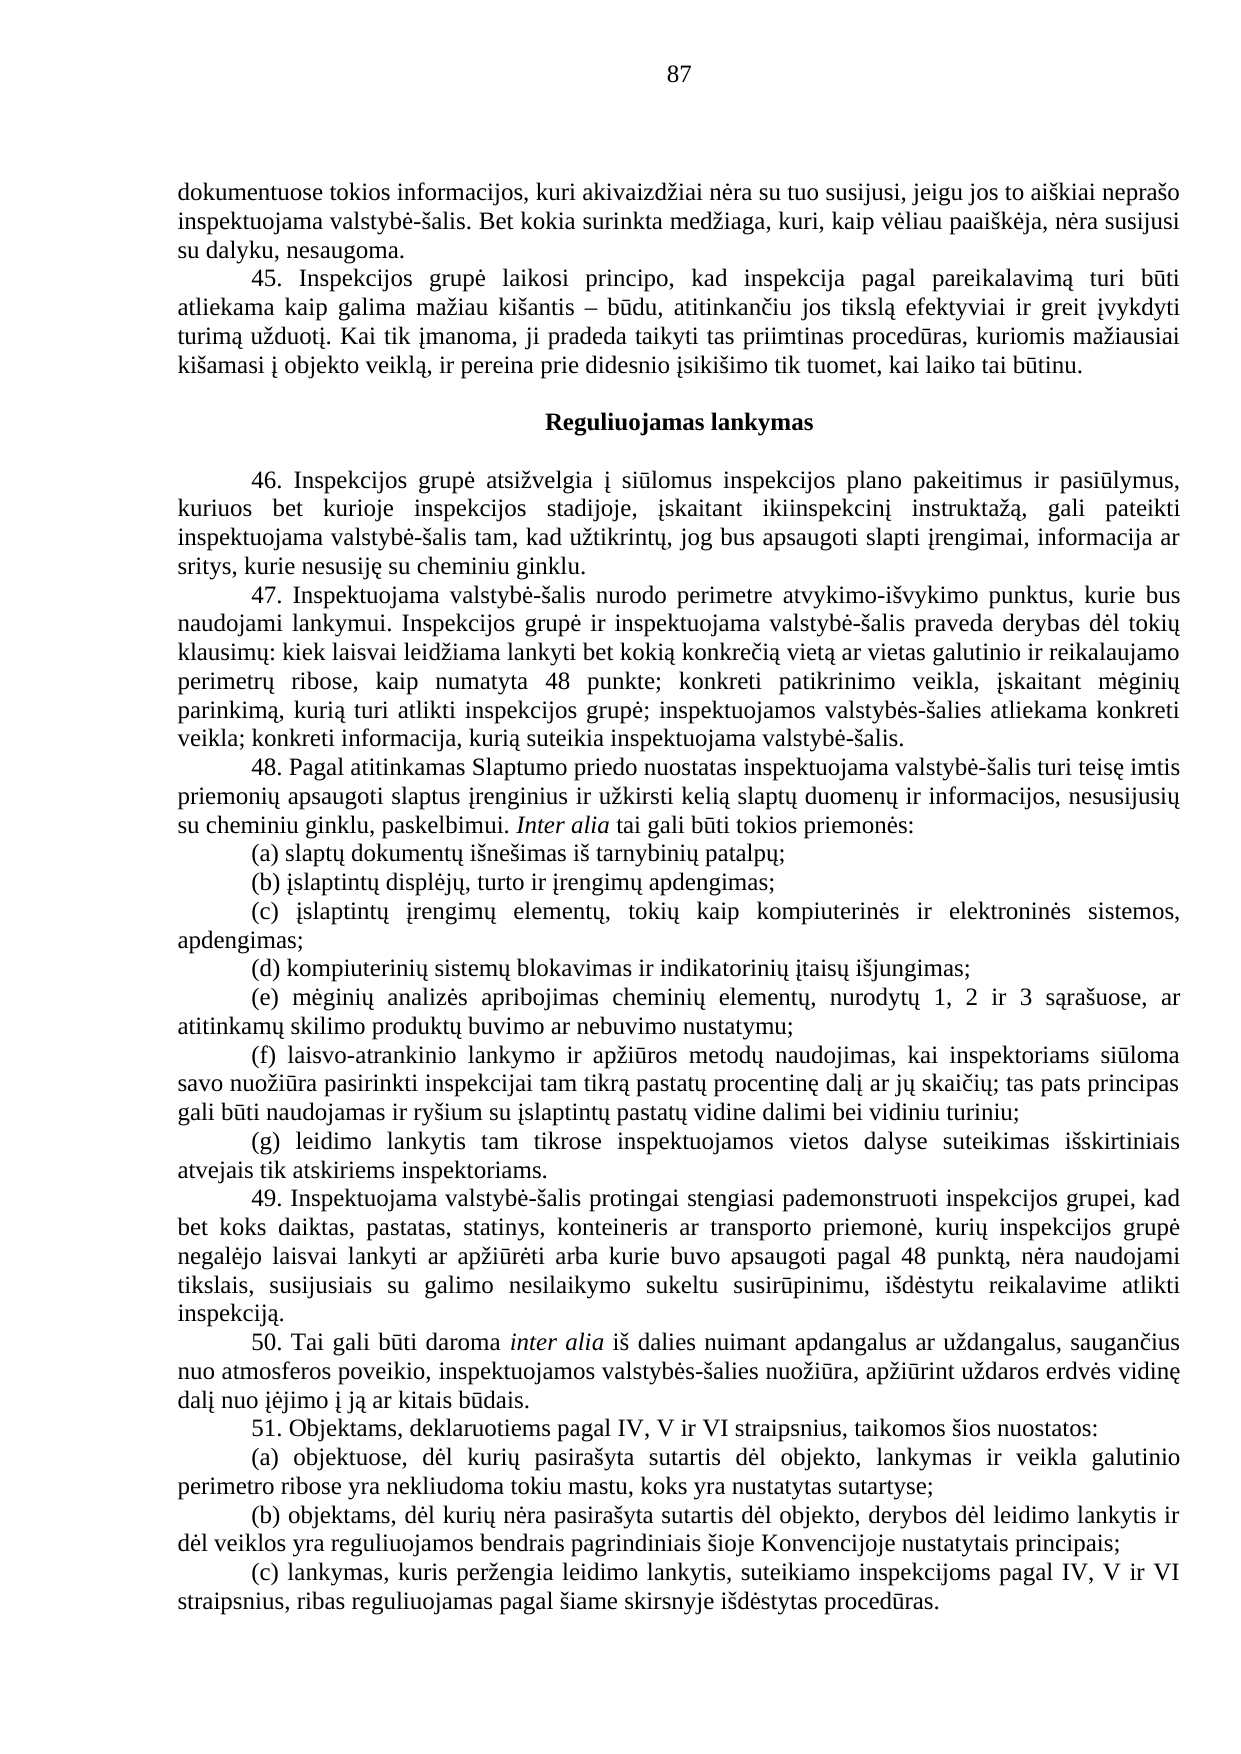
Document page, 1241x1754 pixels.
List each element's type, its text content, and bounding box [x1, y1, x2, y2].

text 51. Objektams, deklaruotiems pagal IV, V ir VI straipsnius, taikomos šios nuostatos: [177, 1413, 1181, 1442]
text (d) kompiuterinių sistemų blokavimas ir indikatorinių įtaisų išjungimas; [177, 953, 1181, 982]
text dokumentuose tokios informacijos, kuri akivaizdžiai nėra su tuo susijusi, jeigu jos to aiškiai neprašo inspektuojama valstybė-šalis. Bet kokia surinkta medžiaga, kuri, kaip vėliau paaiškėja, nėra susijusi su dalyku, nesaugoma. [177, 177, 1181, 263]
text 47. Inspektuojama valstybė-šalis nurodo perimetre atvykimo-išvykimo punktus, kurie bus naudojami lankymui. Inspekcijos grupė ir inspektuojama valstybė-šalis praveda derybas dėl tokių klausimų: kiek laisvai leidžiama lankyti bet kokią konkrečią vietą ar vietas galutinio ir reikalaujamo perimetrų ribose, kaip numatyta 48 punkte; konkreti patikrinimo veikla, įskaitant mėginių parinkimą, kurią turi atlikti inspekcijos grupė; inspektuojamos valstybės-šalies atliekama konkreti veikla; konkreti informacija, kurią suteikia inspektuojama valstybė-šalis. [177, 580, 1181, 752]
text (e) mėginių analizės apribojimas cheminių elementų, nurodytų 1, 2 ir 3 sąrašuose, ar atitinkamų skilimo produktų buvimo ar nebuvimo nustatymu; [177, 982, 1181, 1040]
text Reguliuojamas lankymas [177, 407, 1181, 436]
text (a) objektuose, dėl kurių pasirašyta sutartis dėl objekto, lankymas ir veikla galutinio perimetro ribose yra nekliudoma tokiu mastu, koks yra nustatytas sutartyse; [177, 1442, 1181, 1500]
text (b) objektams, dėl kurių nėra pasirašyta sutartis dėl objekto, derybos dėl leidimo lankytis ir dėl veiklos yra reguliuojamos bendrais pagrindiniais šioje Konvencijoje nustatytais principais; [177, 1500, 1181, 1557]
text 46. Inspekcijos grupė atsižvelgia į siūlomus inspekcijos plano pakeitimus ir pasiūlymus, kuriuos bet kurioje inspekcijos stadijoje, įskaitant ikiinspekcinį instruktažą, gali pateikti inspektuojama valstybė-šalis tam, kad užtikrintų, jog bus apsaugoti slapti įrengimai, informacija ar sritys, kurie nesusiję su cheminiu ginklu. [177, 465, 1181, 580]
text (a) slaptų dokumentų išnešimas iš tarnybinių patalpų; [177, 838, 1181, 867]
text (f) laisvo-atrankinio lankymo ir apžiūros metodų naudojimas, kai inspektoriams siūloma savo nuožiūra pasirinkti inspekcijai tam tikrą pastatų procentinę dalį ar jų skaičių; tas pats principas gali būti naudojamas ir ryšium su įslaptintų pastatų vidine dalimi bei vidiniu turiniu; [177, 1040, 1181, 1126]
text (c) lankymas, kuris peržengia leidimo lankytis, suteikiamo inspekcijoms pagal IV, V ir VI straipsnius, ribas reguliuojamas pagal šiame skirsnyje išdėstytas procedūras. [177, 1557, 1181, 1615]
text 49. Inspektuojama valstybė-šalis protingai stengiasi pademonstruoti inspekcijos grupei, kad bet koks daiktas, pastatas, statinys, konteineris ar transporto priemonė, kurių inspekcijos grupė negalėjo laisvai lankyti ar apžiūrėti arba kurie buvo apsaugoti pagal 48 punktą, nėra naudojami tikslais, susijusiais su galimo nesilaikymo sukeltu susirūpinimu, išdėstytu reikalavime atlikti inspekciją. [177, 1183, 1181, 1327]
text 50. Tai gali būti daroma inter alia iš dalies nuimant apdangalus ar uždangalus, saugančius nuo atmosferos poveikio, inspektuojamos valstybės-šalies nuožiūra, apžiūrint uždaros erdvės vidinę dalį nuo įėjimo į ją ar kitais būdais. [177, 1327, 1181, 1413]
text 48. Pagal atitinkamas Slaptumo priedo nuostatas inspektuojama valstybė-šalis turi teisę imtis priemonių apsaugoti slaptus įrenginius ir užkirsti kelią slaptų duomenų ir informacijos, nesusijusių su cheminiu ginklu, paskelbimui. Inter alia tai gali būti tokios priemonės: [177, 752, 1181, 838]
text 45. Inspekcijos grupė laikosi principo, kad inspekcija pagal pareikalavimą turi būti atliekama kaip galima mažiau kišantis – būdu, atitinkančiu jos tikslą efektyviai ir greit įvykdyti turimą užduotį. Kai tik įmanoma, ji pradeda taikyti tas priimtinas procedūras, kuriomis mažiausiai kišamasi į objekto veiklą, ir pereina prie didesnio įsikišimo tik tuomet, kai laiko tai būtinu. [177, 263, 1181, 378]
text (b) įslaptintų displėjų, turto ir įrengimų apdengimas; [177, 867, 1181, 896]
text (g) leidimo lankytis tam tikrose inspektuojamos vietos dalyse suteikimas išskirtiniais atvejais tik atskiriems inspektoriams. [177, 1126, 1181, 1183]
text (c) įslaptintų įrengimų elementų, tokių kaip kompiuterinės ir elektroninės sistemos, apdengimas; [177, 896, 1181, 953]
